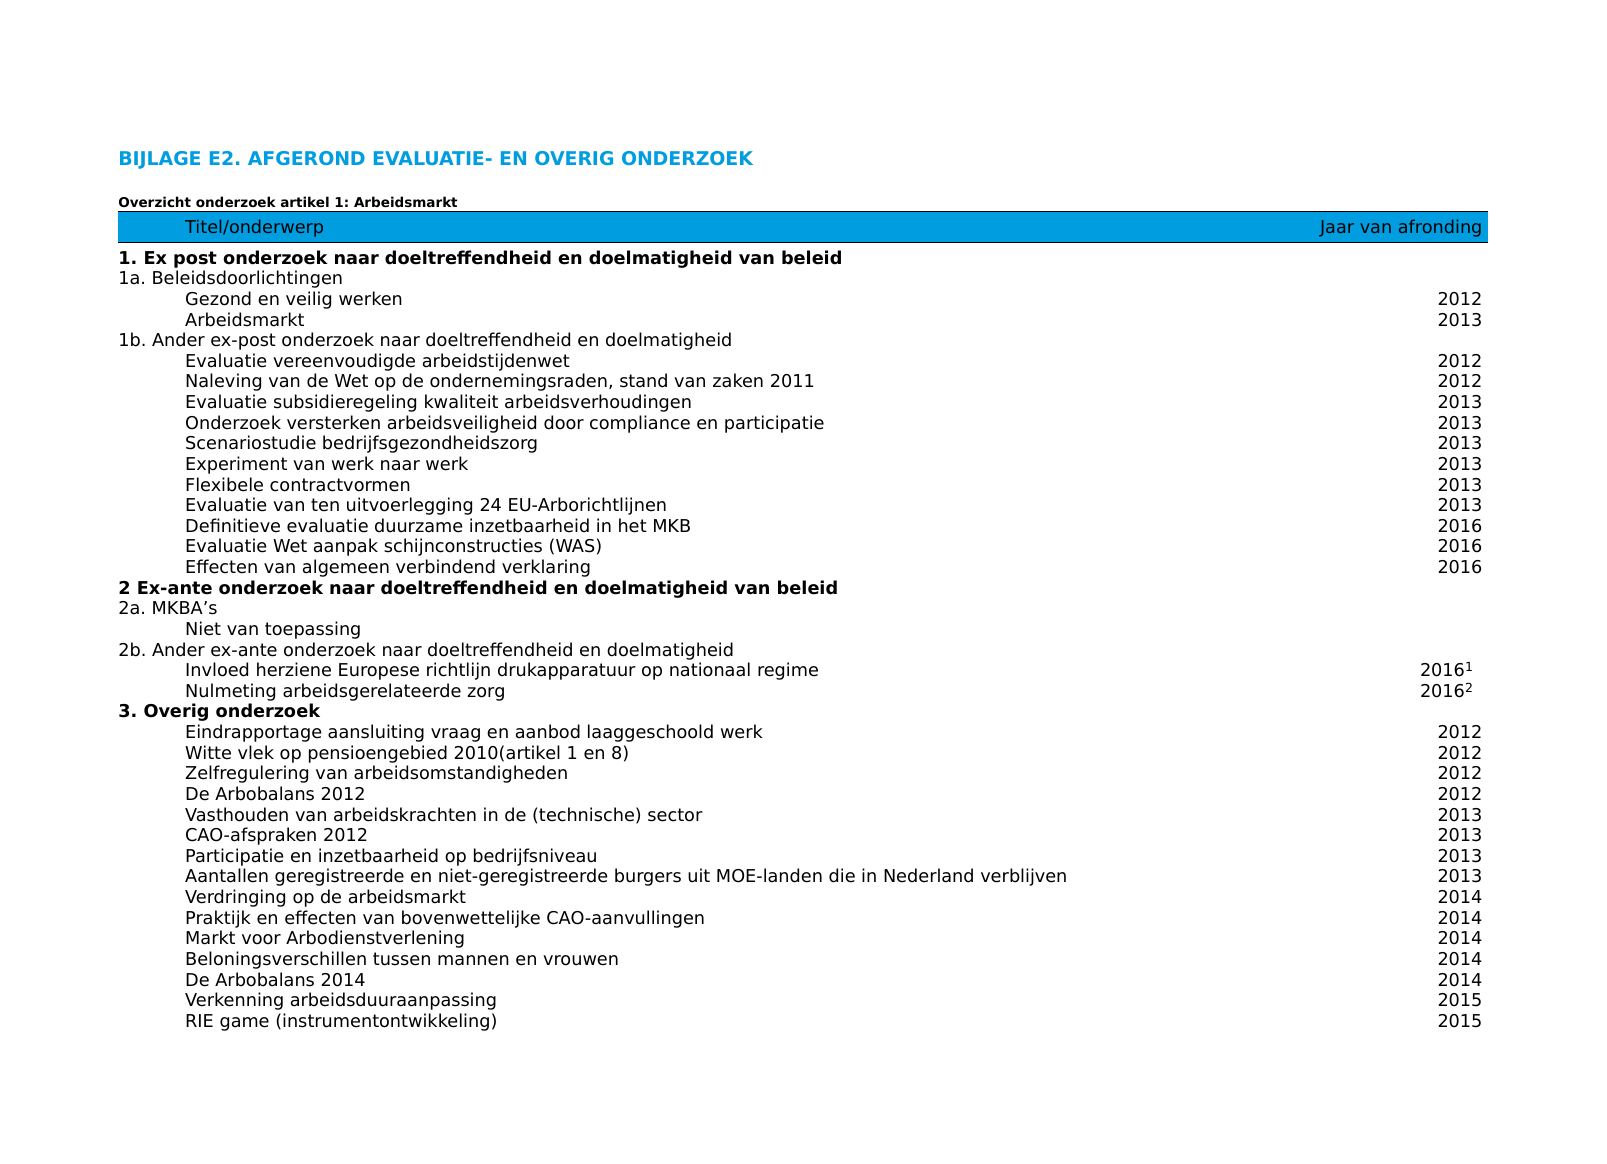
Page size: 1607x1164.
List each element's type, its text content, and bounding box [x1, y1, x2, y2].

table_cell Naleving van de Wet op de ondernemingsraden, stand van zaken 2011 [179, 371, 1269, 392]
table_cell 2015 [1269, 1011, 1488, 1031]
table_cell 2013 [1269, 475, 1488, 495]
table_cell 2014 [1269, 928, 1488, 949]
table_cell [118, 536, 179, 557]
table_cell [118, 743, 179, 763]
table_cell [118, 990, 179, 1011]
table_cell CAO-afspraken 2012 [179, 825, 1269, 846]
table_cell [118, 908, 179, 928]
table_cell 2013 [1269, 454, 1488, 474]
table_cell Evaluatie subsidieregeling kwaliteit arbeidsverhoudingen [179, 392, 1269, 413]
table_cell 2014 [1269, 887, 1488, 908]
table_cell [118, 351, 179, 371]
table_cell 2014 [1269, 970, 1488, 990]
table_cell [118, 970, 179, 990]
table_cell Verkenning arbeidsduuraanpassing [179, 990, 1269, 1011]
table_cell [118, 681, 179, 701]
table_cell [118, 928, 179, 949]
table_cell [118, 949, 179, 969]
table_cell [118, 433, 179, 454]
table_cell [118, 722, 179, 743]
table_cell Participatie en inzetbaarheid op bedrijfsniveau [179, 846, 1269, 866]
table_cell [1269, 701, 1488, 722]
table_cell [118, 763, 179, 784]
table_cell 2013 [1269, 805, 1488, 825]
subtitle BIJLAGE E2. AFGEROND EVALUATIE- EN OVERIG ONDERZOEK [118, 148, 1488, 170]
table_cell 2014 [1269, 908, 1488, 928]
table_cell [118, 413, 179, 433]
table_cell [118, 1011, 179, 1031]
table_cell 2016 [1269, 557, 1488, 578]
table_cell 2015 [1269, 990, 1488, 1011]
table_cell Arbeidsmarkt [179, 310, 1269, 330]
table_cell Flexibele contractvormen [179, 475, 1269, 495]
table_cell 2b. Ander ex-ante onderzoek naar doeltreffendheid en doelmatigheid [118, 640, 1488, 660]
table_cell Evaluatie vereenvoudigde arbeidstijdenwet [179, 351, 1269, 371]
table_cell 2012 [1269, 763, 1488, 784]
table_cell Jaar van afronding [1269, 212, 1488, 242]
table_cell Effecten van algemeen verbindend verklaring [179, 557, 1269, 578]
table_cell [118, 866, 179, 887]
table_cell Titel/onderwerp [179, 212, 1269, 242]
table_cell [118, 805, 179, 825]
table_cell Experiment van werk naar werk [179, 454, 1269, 474]
table_cell [118, 392, 179, 413]
table_cell [118, 454, 179, 474]
table_cell Evaluatie Wet aanpak schijnconstructies (WAS) [179, 536, 1269, 557]
table_cell [118, 516, 179, 536]
table_cell Nulmeting arbeidsgerelateerde zorg [179, 681, 1269, 701]
table_cell 2012 [1269, 351, 1488, 371]
table_cell 20162 [1269, 681, 1488, 701]
table_cell [118, 784, 179, 804]
table_cell 2013 [1269, 310, 1488, 330]
table_cell 20161 [1269, 660, 1488, 681]
table_cell Markt voor Arbodienstverlening [179, 928, 1269, 949]
table_cell Onderzoek versterken arbeidsveiligheid door compliance en participatie [179, 413, 1269, 433]
table_cell 2013 [1269, 433, 1488, 454]
table_cell 2012 [1269, 743, 1488, 763]
table_cell De Arbobalans 2014 [179, 970, 1269, 990]
table_cell 2a. MKBA’s [118, 598, 1269, 619]
table_cell [118, 887, 179, 908]
table_cell Verdringing op de arbeidsmarkt [179, 887, 1269, 908]
table_cell [118, 475, 179, 495]
table_cell 2012 [1269, 289, 1488, 309]
table_cell Gezond en veilig werken [179, 289, 1269, 309]
table_cell 2016 [1269, 536, 1488, 557]
table_cell 1b. Ander ex-post onderzoek naar doeltreffendheid en doelmatigheid [118, 330, 1488, 351]
table_cell Praktijk en effecten van bovenwettelijke CAO-aanvullingen [179, 908, 1269, 928]
table_cell 3. Overig onderzoek [118, 701, 1269, 722]
table_cell [118, 495, 179, 516]
table_cell 2012 [1269, 371, 1488, 392]
table_cell [118, 212, 179, 242]
table_cell De Arbobalans 2012 [179, 784, 1269, 804]
table_cell Niet van toepassing [179, 619, 1269, 639]
table_cell 2014 [1269, 949, 1488, 969]
table_cell Beloningsverschillen tussen mannen en vrouwen [179, 949, 1269, 969]
table_cell Evaluatie van ten uitvoerlegging 24 EU-Arborichtlijnen [179, 495, 1269, 516]
table_cell 2 Ex-ante onderzoek naar doeltreffendheid en doelmatigheid van beleid [118, 578, 1488, 598]
table_cell [118, 825, 179, 846]
table_cell [118, 557, 179, 578]
table_cell Eindrapportage aansluiting vraag en aanbod laaggeschoold werk [179, 722, 1269, 743]
table_cell Zelfregulering van arbeidsomstandigheden [179, 763, 1269, 784]
table_cell 2012 [1269, 784, 1488, 804]
table_cell [118, 846, 179, 866]
table_cell 2013 [1269, 413, 1488, 433]
table_cell [1269, 598, 1488, 619]
table_cell 2012 [1269, 722, 1488, 743]
table_cell 1a. Beleidsdoorlichtingen [118, 268, 1488, 289]
table_cell RIE game (instrumentontwikkeling) [179, 1011, 1269, 1031]
table_cell Definitieve evaluatie duurzame inzetbaarheid in het MKB [179, 516, 1269, 536]
table_cell [118, 371, 179, 392]
table_cell 2013 [1269, 392, 1488, 413]
table_cell [118, 310, 179, 330]
table_cell Witte vlek op pensioengebied 2010(artikel 1 en 8) [179, 743, 1269, 763]
table_cell 2016 [1269, 516, 1488, 536]
table_cell 2013 [1269, 495, 1488, 516]
table_cell [118, 289, 179, 309]
table_cell Aantallen geregistreerde en niet-geregistreerde burgers uit MOE-landen die in Nederland verblijven [179, 866, 1269, 887]
table_cell Scenariostudie bedrijfsgezondheidszorg [179, 433, 1269, 454]
table_cell [118, 660, 179, 681]
table_cell 2013 [1269, 825, 1488, 846]
table_cell 2013 [1269, 846, 1488, 866]
table_header Overzicht onderzoek artikel 1: Arbeidsmarkt [118, 195, 1488, 211]
table_cell Invloed herziene Europese richtlijn drukapparatuur op nationaal regime [179, 660, 1269, 681]
table_cell 2013 [1269, 866, 1488, 887]
table_cell [1269, 619, 1488, 639]
table_cell Vasthouden van arbeidskrachten in de (technische) sector [179, 805, 1269, 825]
table_cell 1. Ex post onderzoek naar doeltreffendheid en doelmatigheid van beleid [118, 243, 1488, 268]
table_cell [118, 619, 179, 639]
